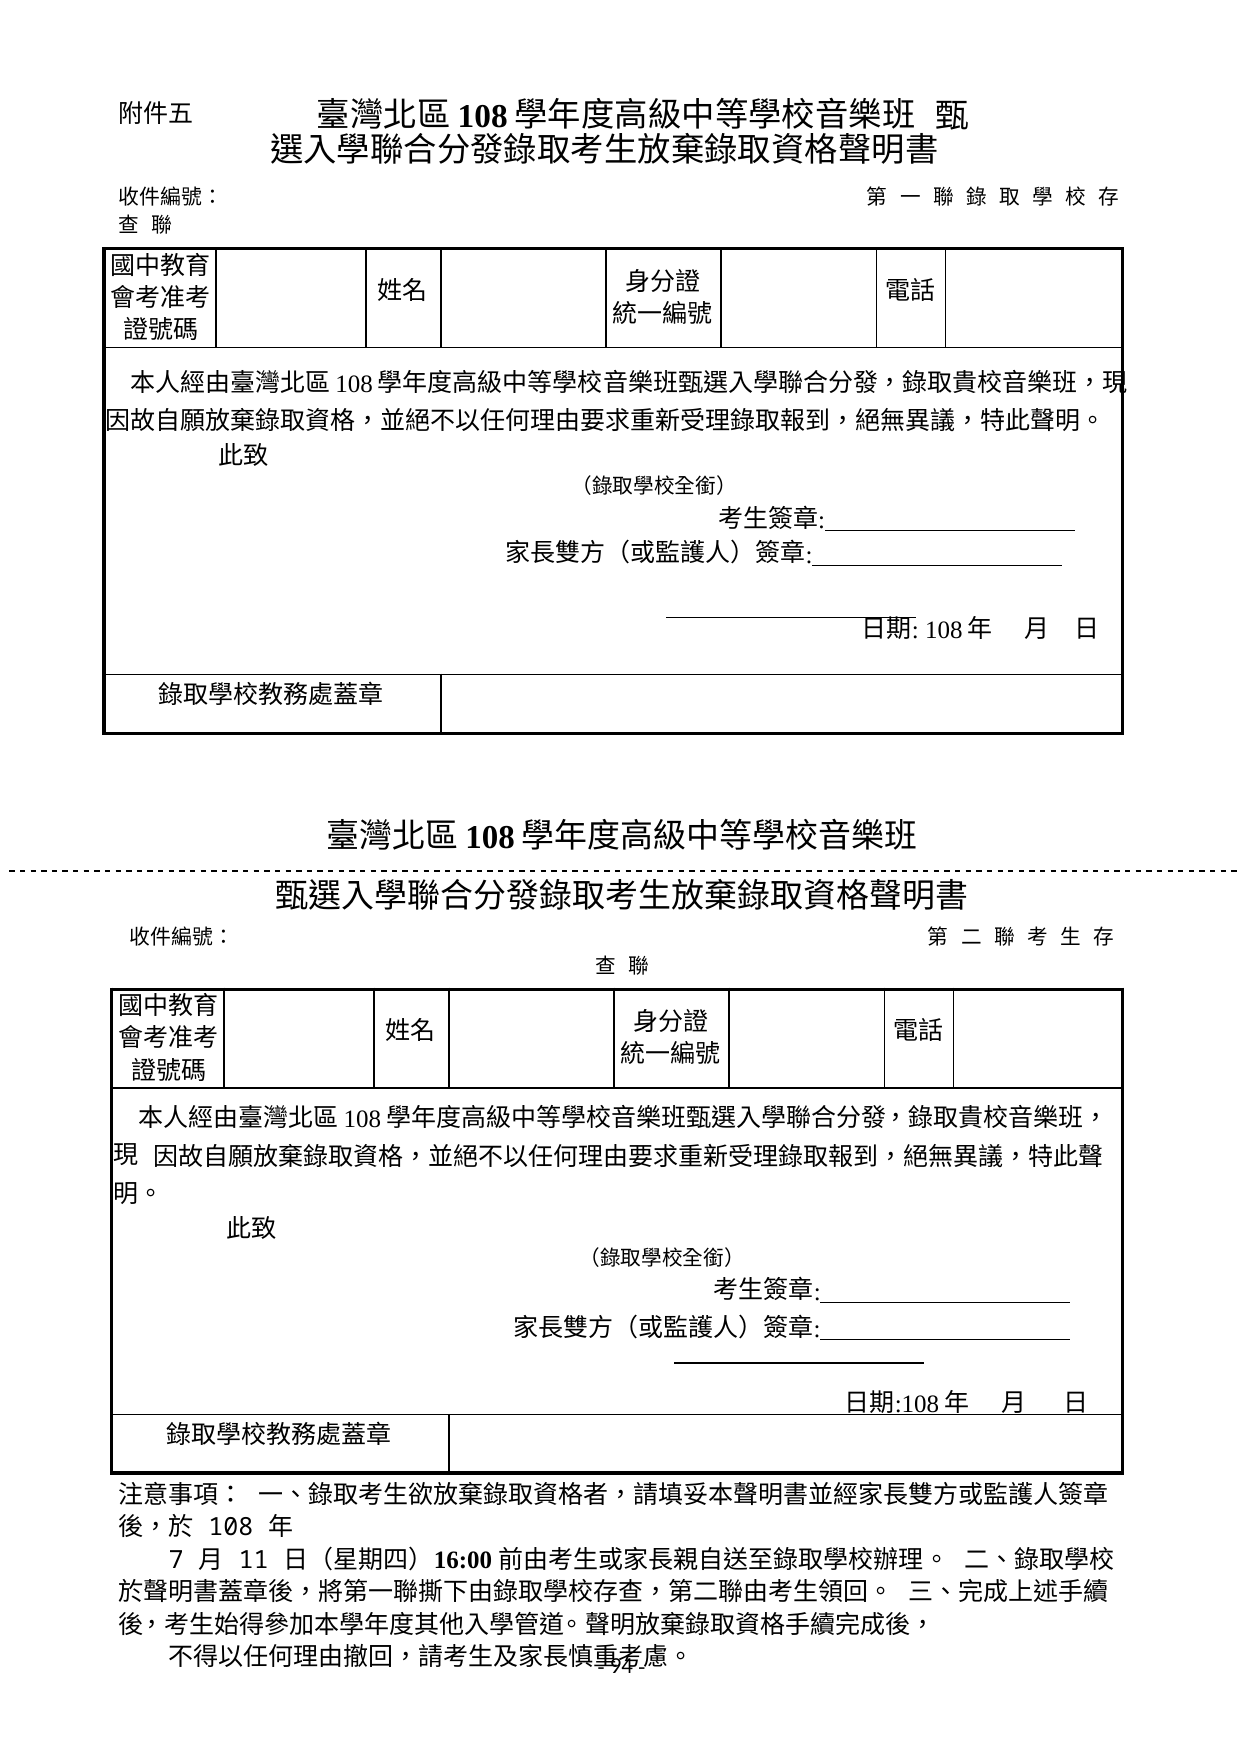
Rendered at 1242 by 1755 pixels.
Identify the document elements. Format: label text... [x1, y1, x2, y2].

text 7 月 11 日（星期四）16:00 前由考生或家長親自送至錄取學校辦理。 二、錄取學校於聲明書蓋章後，將第一聯撕下由錄取學校存查，第二聯由考生領回。 三、完成上述手續後，考生始得參加本學年度其他入學管道。聲明放棄錄取資格手續完成後， [118, 1542, 1132, 1639]
text 收件編號： 第 一 聯 錄 取 學 校 存 查 聯 [118, 182, 1142, 239]
table_header 國中教育 會考准考 證號碼 [113, 991, 223, 1087]
text 收件編號： 第 二 聯 考 生 存 查 聯 [114, 922, 1129, 979]
table_header [730, 991, 884, 1087]
table_header [225, 991, 373, 1087]
table_header [442, 250, 605, 347]
table_header 電話 [877, 250, 945, 347]
table_header 電話 [885, 991, 953, 1087]
text 臺灣北區108學年度高級中等學校音樂班 [323, 814, 920, 856]
table_header 國中教育 會考准考 證號碼 [106, 250, 215, 347]
table_header 身分證 統一編號 [615, 991, 728, 1087]
table_header 姓名 [375, 991, 448, 1087]
table_cell 錄取學校教務處蓋章 [106, 675, 440, 732]
text 甄選入學聯合分發錄取考生放棄錄取資格聲明書 [265, 856, 978, 913]
table_cell [450, 1415, 1121, 1471]
table_header [217, 250, 365, 347]
text 不得以任何理由撤回，請考生及家長慎重考慮。 [168, 1639, 1142, 1671]
text 注意事項： 一、錄取考生欲放棄錄取資格者，請填妥本聲明書並經家長雙方或監護人簽章後，於 108 年 [118, 1477, 1127, 1542]
table_cell 錄取學校教務處蓋章 [113, 1415, 448, 1471]
table_header [450, 991, 613, 1087]
table_header [954, 991, 1121, 1087]
table_cell 本人經由臺灣北區108學年度高級中等學校音樂班甄選入學聯合分發，錄取貴校音樂班，現 因故自願放棄錄取資格，並絕不以任何理由要求重新受理錄取報到，絕無異議，特此聲明。 此致 （錄取學校全銜） 考生簽章: 家長雙方（或監護人）簽章: 日期: 108年 月 日 [106, 348, 1121, 673]
text 附件五 臺灣北區108學年度高級中等學校音樂班 甄選入學聯合分發錄取考生放棄錄取資格聲明書 [118, 98, 981, 172]
table_header 身分證 統一編號 [607, 250, 720, 347]
table_header 姓名 [367, 250, 440, 347]
table_header [722, 250, 876, 347]
table_cell 本人經由臺灣北區108學年度高級中等學校音樂班甄選入學聯合分發，錄取貴校音樂班，現 因故自願放棄錄取資格，並絕不以任何理由要求重新受理錄取報到，絕無異議，特此聲明。 此致 （錄取學校全銜） 考生簽章: 家長雙方（或監護人）簽章: 日期:108年 月 日 [113, 1089, 1121, 1414]
table_cell [442, 675, 1121, 732]
table_header [946, 250, 1121, 347]
